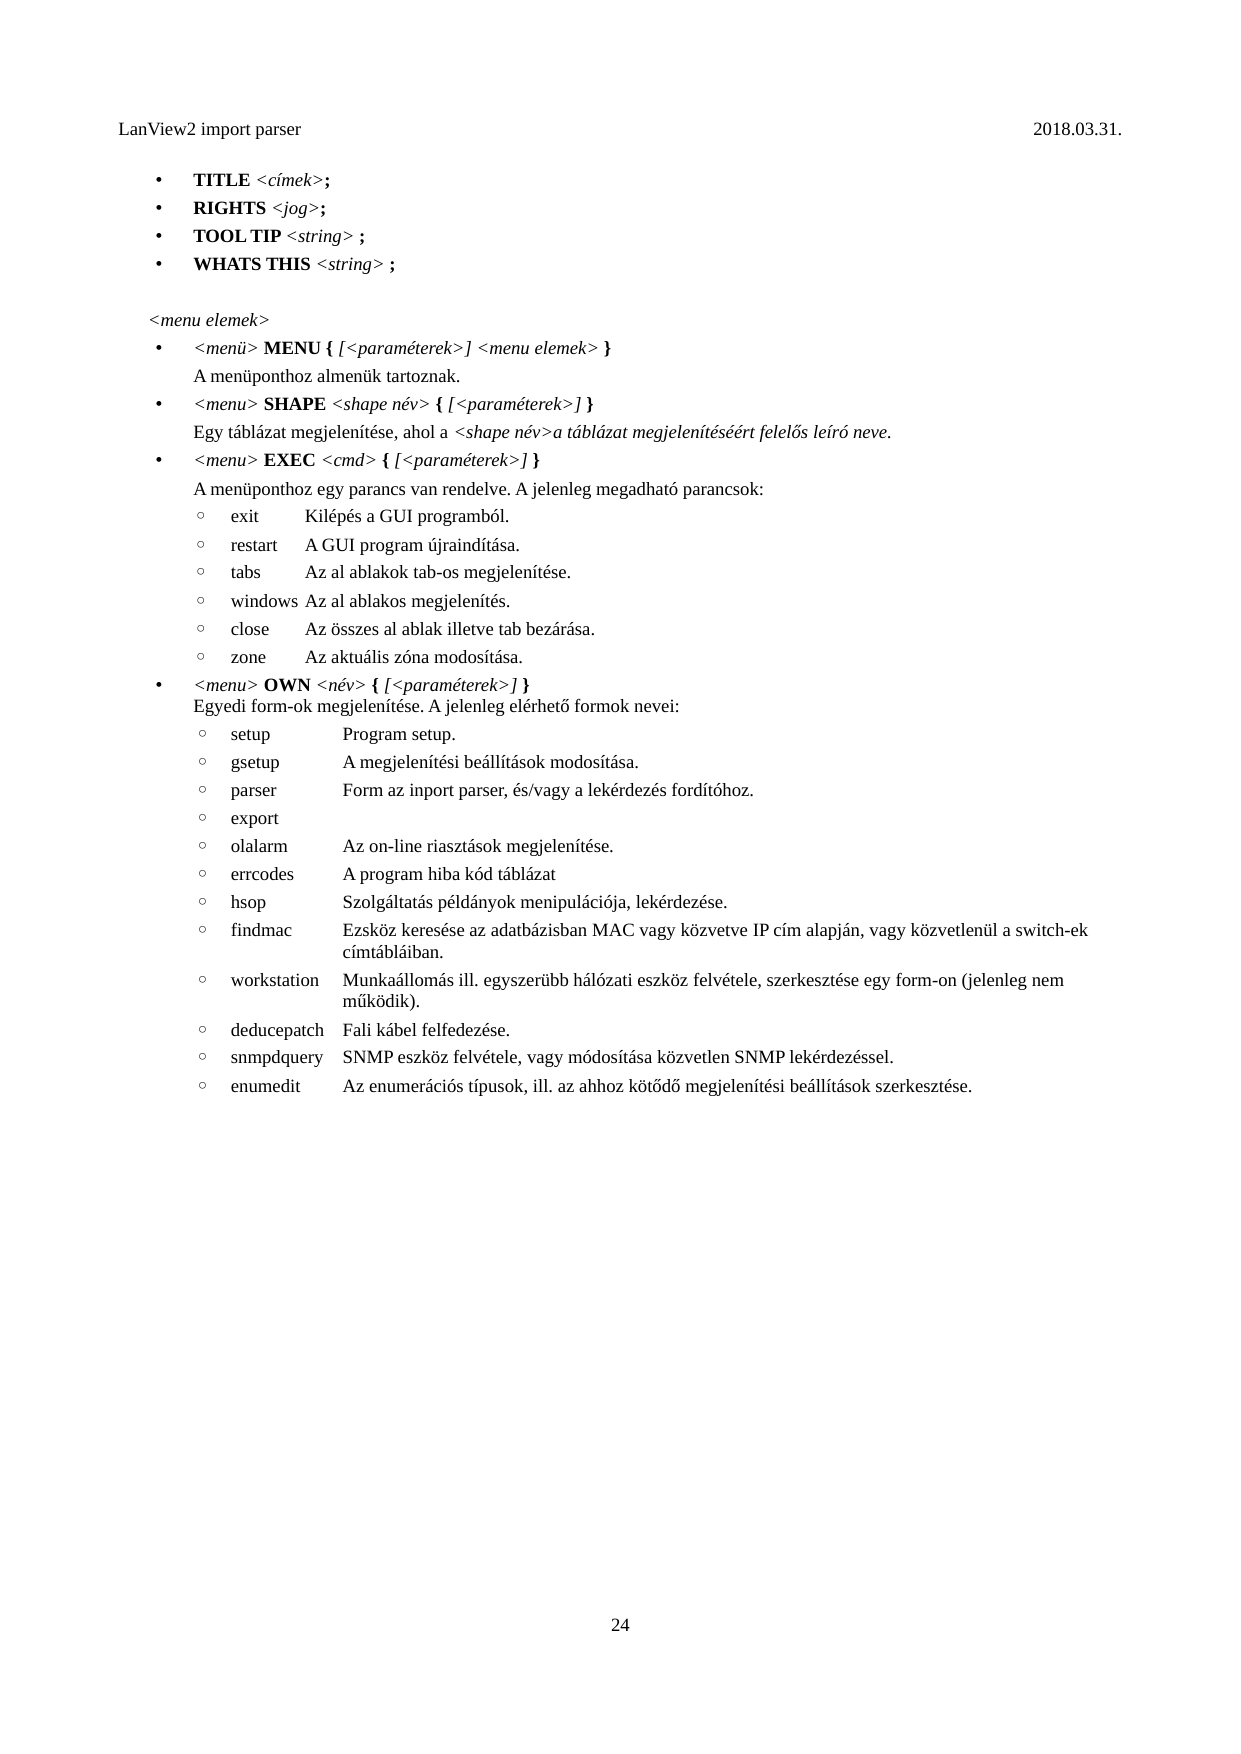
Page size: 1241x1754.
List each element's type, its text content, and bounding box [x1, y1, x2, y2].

list deducepatch Fali kábel felfedezése. [195, 1018, 1122, 1040]
list hsop Szolgáltatás példányok menipulációja, lekérdezése. [195, 891, 1122, 913]
list close Az összes al ablak illetve tab bezárása. [193, 617, 1122, 639]
list snmpdquery SNMP eszköz felvétele, vagy módosítása közvetlen SNMP lekérdezéssel. [195, 1046, 1122, 1068]
list workstation Munkaállomás ill. egyszerübb hálózati eszköz felvétele, szerkesztése egy form-on (jelenleg nem működik). [195, 969, 1122, 1012]
list A menüponthoz almenük tartoznak. [156, 365, 1122, 387]
list enumedit Az enumerációs típusok, ill. az ahhoz kötődő megjelenítési beállítások szerkesztése. [195, 1074, 1122, 1096]
list exit Kilépés a GUI programból. [193, 505, 1122, 527]
list findmac Ezsköz keresése az adatbázisban MAC vagy közvetve IP cím alapján, vagy közvetlenül a switch-ek címtábláiban. [195, 919, 1122, 962]
list windows Az al ablakos megjelenítés. [193, 589, 1122, 611]
list <menu> SHAPE <shape név> { [<paraméterek>] } [156, 393, 1122, 415]
list errcodes A program hiba kód táblázat [195, 863, 1122, 885]
list TITLE <címek>; [156, 169, 1122, 191]
list RIGHTS <jog>; [156, 197, 1122, 219]
text <menu elemek> [118, 309, 1122, 331]
list A menüponthoz egy parancs van rendelve. A jelenleg megadható parancsok: [156, 477, 1122, 499]
list TOOL TIP <string> ; [156, 225, 1122, 247]
list restart A GUI program újraindítása. [193, 533, 1122, 555]
list gsetup A megjelenítési beállítások modosítása. [195, 751, 1122, 773]
list <menü> MENU { [<paraméterek>] <menu elemek> } [156, 337, 1122, 359]
list tabs Az al ablakok tab-os megjelenítése. [193, 561, 1122, 583]
list export [195, 807, 1122, 829]
list <menu> OWN <név> { [<paraméterek>] } Egyedi form-ok megjelenítése. A jelenleg elérhető formok nevei: [156, 673, 1122, 717]
list WHATS THIS <string> ; [156, 253, 1122, 275]
list parser Form az inport parser, és/vagy a lekérdezés fordítóhoz. [195, 779, 1122, 801]
list zone Az aktuális zóna modosítása. [193, 646, 1122, 667]
list <menu> EXEC <cmd> { [<paraméterek>] } [156, 449, 1122, 471]
list setup Program setup. [195, 723, 1122, 745]
list Egy táblázat megjelenítése, ahol a <shape név>a táblázat megjelenítéséért felelős leíró neve. [156, 421, 1122, 443]
list olalarm Az on-line riasztások megjelenítése. [195, 835, 1122, 857]
